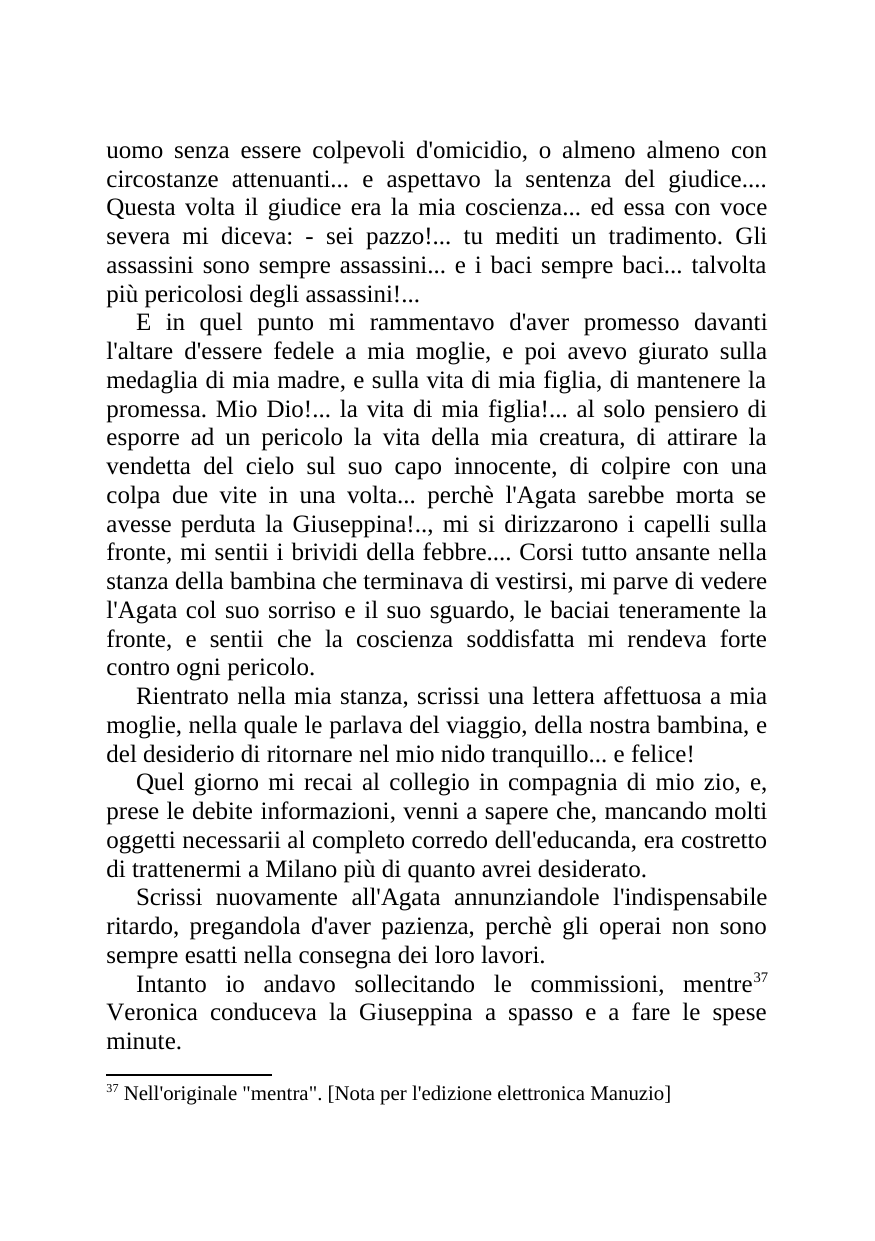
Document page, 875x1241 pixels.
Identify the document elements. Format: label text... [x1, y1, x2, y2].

text E in quel punto mi rammentavo d'aver promesso davanti l'altare d'essere fedele a mia moglie, e poi avevo giurato sulla medaglia di mia madre, e sulla vita di mia figlia, di mantenere la promessa. Mio Dio!... la vita di mia figlia!... al solo pensiero di esporre ad un pericolo la vita della mia creatura, di attirare la vendetta del cielo sul suo capo innocente, di colpire con una colpa due vite in una volta... perchè l'Agata sarebbe morta se avesse perduta la Giuseppina!.., mi si dirizzarono i capelli sulla fronte, mi sentii i brividi della febbre.... Corsi tutto ansante nella stanza della bambina che terminava di vestirsi, mi parve di vedere l'Agata col suo sorriso e il suo sguardo, le baciai teneramente la fronte, e sentii che la coscienza soddisfatta mi rendeva forte contro ogni pericolo. [106, 307, 768, 681]
text Nell'originale "mentra". [Nota per l'edizione elettronica Manuzio] [106, 1081, 768, 1105]
text Quel giorno mi recai al collegio in compagnia di mio zio, e, prese le debite informazioni, venni a sapere che, mancando molti oggetti necessarii al completo corredo dell'educanda, era costretto di trattenermi a Milano più di quanto avrei desiderato. [106, 767, 768, 882]
text Rientrato nella mia stanza, scrissi una lettera affettuosa a mia moglie, nella quale le parlava del viaggio, della nostra bambina, e del desiderio di ritornare nel mio nido tranquillo... e felice! [106, 681, 768, 767]
text Scrissi nuovamente all'Agata annunziandole l'indispensabile ritardo, pregandola d'aver pazienza, perchè gli operai non sono sempre esatti nella consegna dei loro lavori. [106, 882, 768, 969]
text Intanto io andavo sollecitando le commissioni, mentre Veronica conduceva la Giuseppina a spasso e a fare le spese minute. [106, 969, 768, 1055]
text uomo senza essere colpevoli d'omicidio, o almeno almeno con circostanze attenuanti... e aspettavo la sentenza del giudice.... Questa volta il giudice era la mia coscienza... ed essa con voce severa mi diceva: - sei pazzo!... tu mediti un tradimento. Gli assassini sono sempre assassini... e i baci sempre baci... talvolta più pericolosi degli assassini!... [106, 135, 768, 307]
